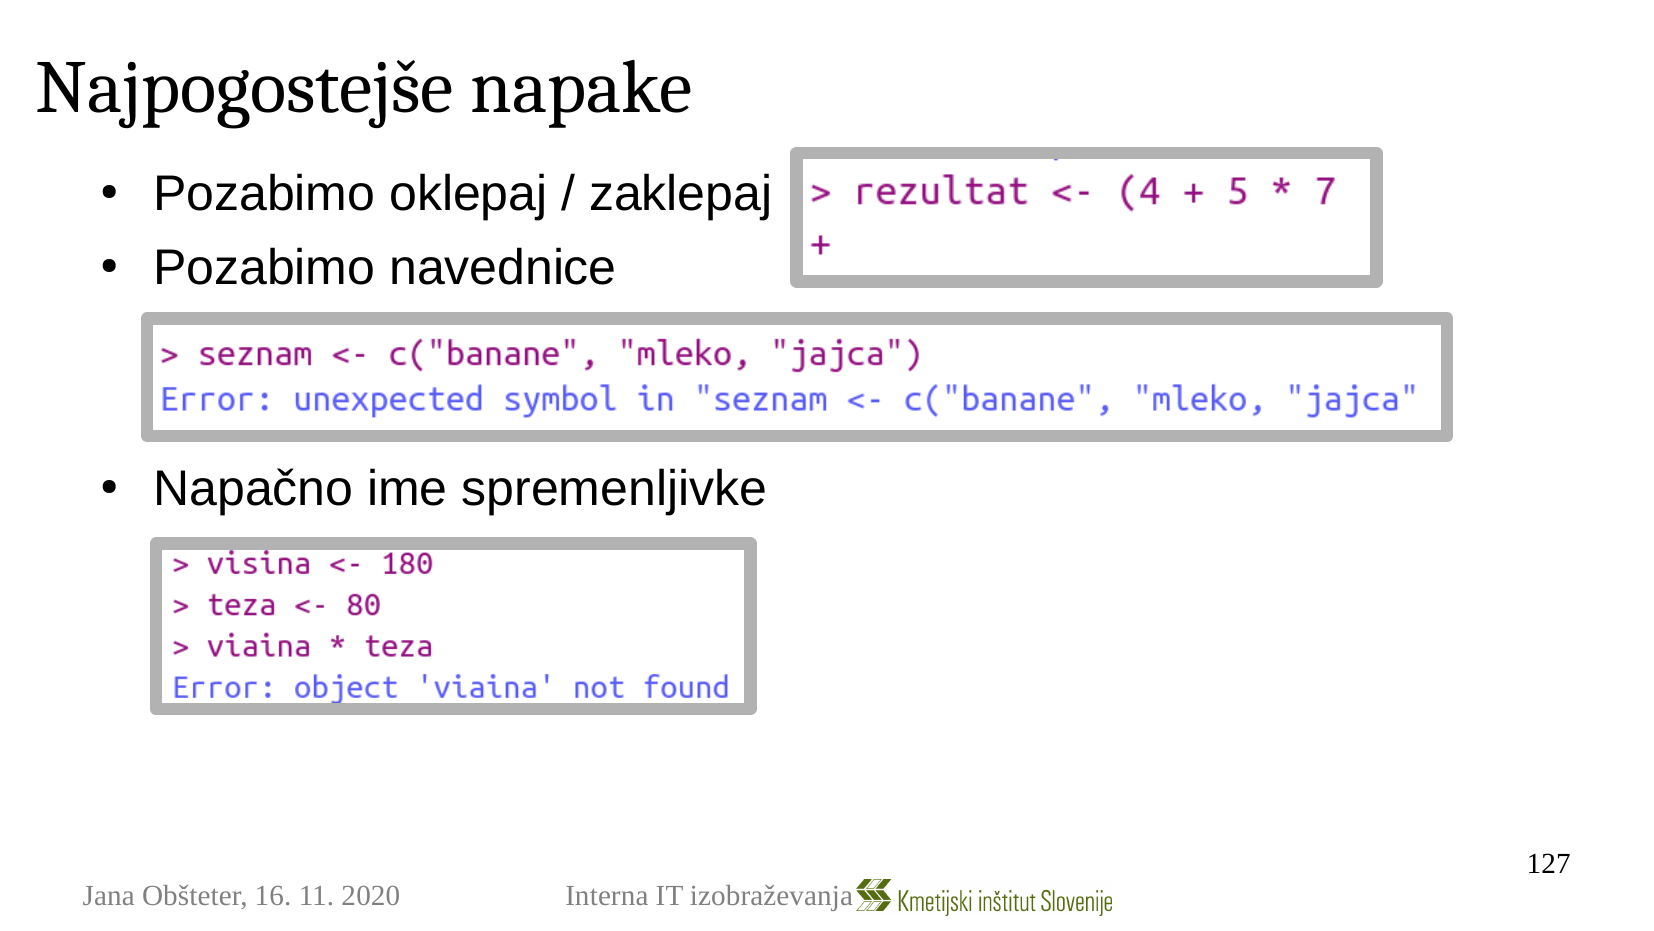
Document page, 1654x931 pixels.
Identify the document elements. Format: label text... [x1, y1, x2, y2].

picture [802, 159, 1371, 276]
title Najpogostejše napake [35, 21, 1524, 154]
picture [856, 879, 1112, 916]
picture [162, 549, 745, 703]
picture [153, 324, 1441, 430]
list Pozabimo oklepaj / zaklepaj Pozabimo navednice Napačno ime spremenljivke [82, 165, 1571, 863]
